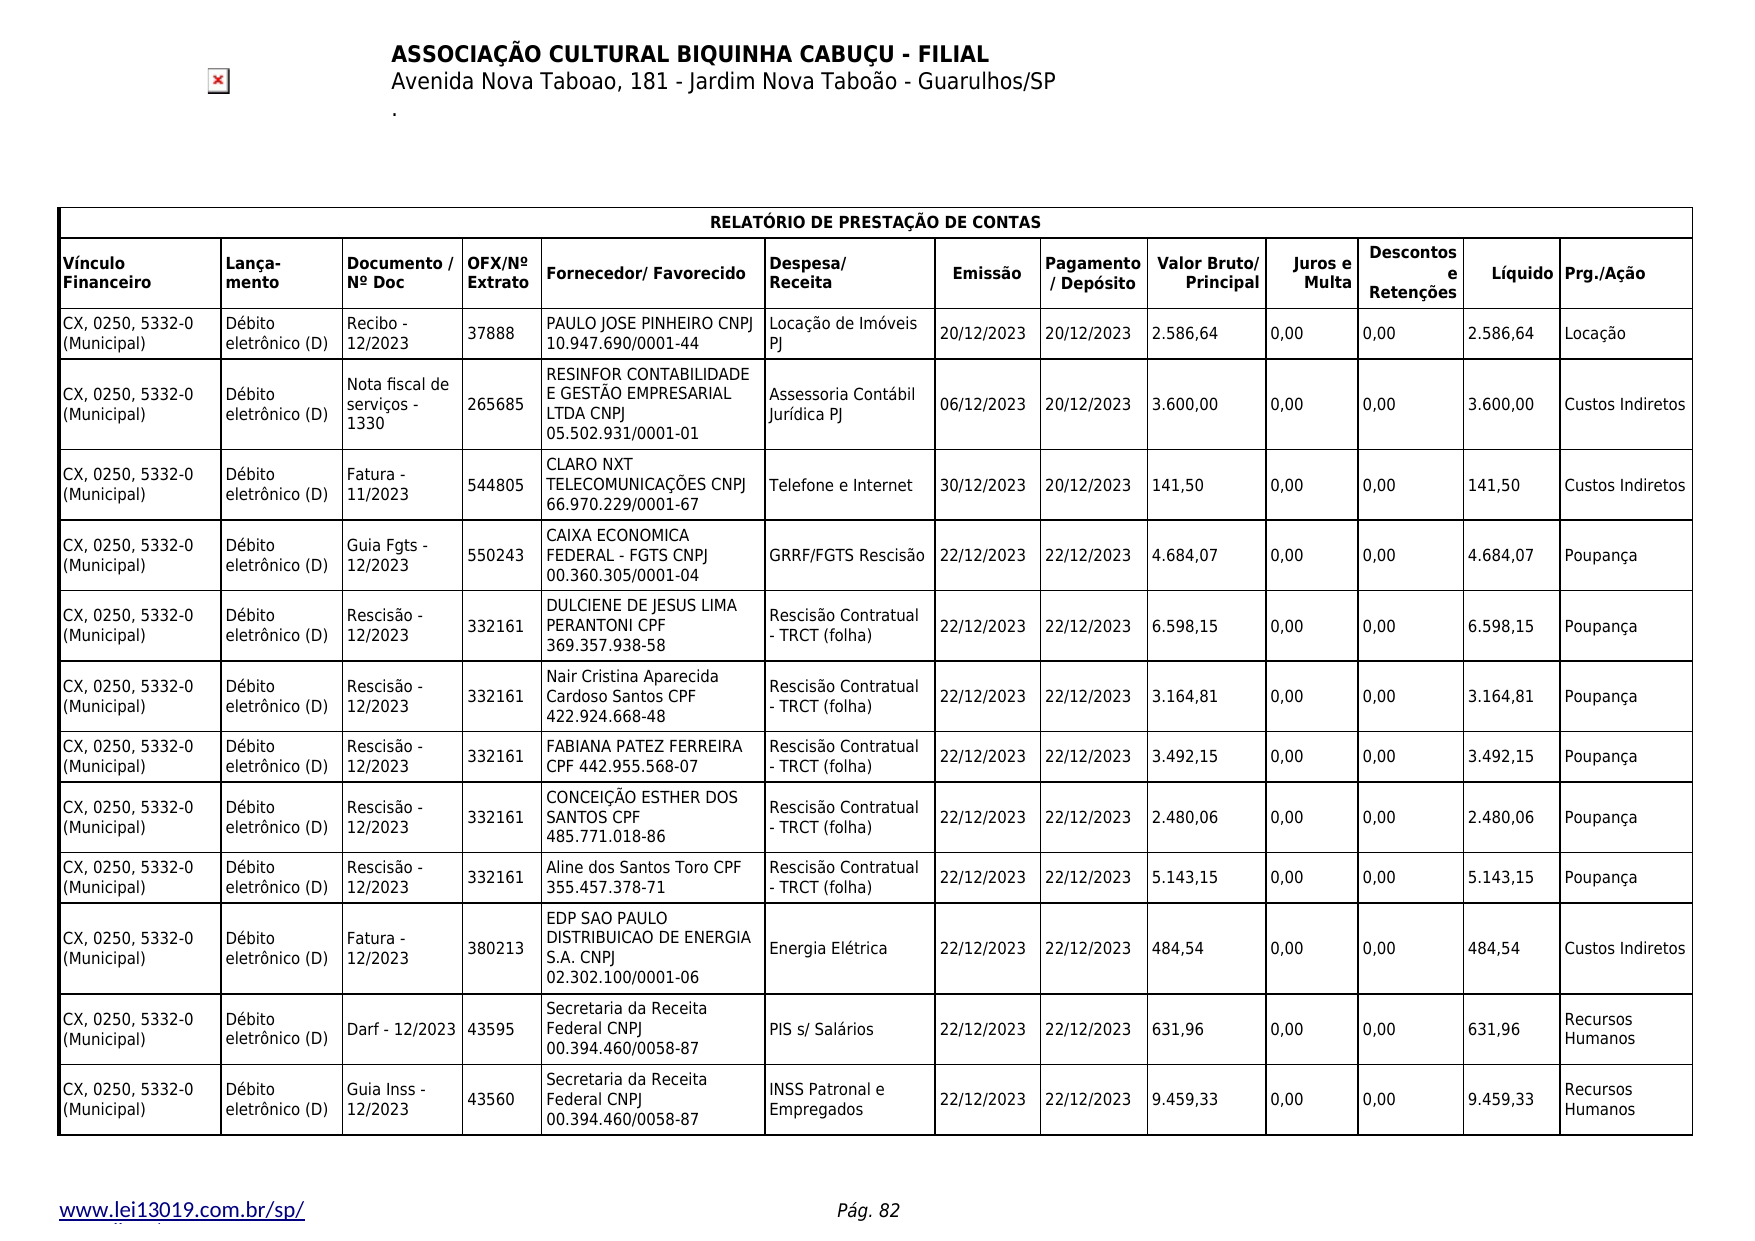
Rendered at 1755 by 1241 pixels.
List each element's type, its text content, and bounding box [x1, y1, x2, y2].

table_cell Débito eletrônico (D) [222, 732, 342, 781]
table_cell Débito eletrônico (D) [222, 904, 342, 993]
table_cell CX, 0250, 5332-0 (Municipal) [61, 904, 220, 993]
table_cell Documento / Nº Doc [343, 239, 462, 308]
table_cell Poupança [1561, 853, 1692, 902]
table_cell 2.480,06 [1148, 783, 1265, 852]
table_cell Líquido [1464, 239, 1559, 308]
table_cell Nota ﬁscal de serviços - 1330 [343, 360, 462, 449]
table_cell 0,00 [1359, 1065, 1463, 1134]
table_cell Custos Indiretos [1561, 450, 1692, 519]
table_cell 22/12/2023 [936, 995, 1040, 1063]
table_cell 22/12/2023 [936, 1065, 1040, 1134]
table_cell 0,00 [1359, 732, 1463, 781]
table_cell 3.600,00 [1148, 360, 1265, 449]
table_cell 141,50 [1464, 450, 1559, 519]
table_cell Valor Bruto/ Principal [1148, 239, 1265, 308]
table_cell Assessoria Contábil Jurídica PJ [766, 360, 934, 449]
table_cell EDP SAO PAULO DISTRIBUICAO DE ENERGIA S.A. CNPJ 02.302.100/0001-06 [542, 904, 764, 993]
table_cell CX, 0250, 5332-0 (Municipal) [61, 450, 220, 519]
table_cell CX, 0250, 5332-0 (Municipal) [61, 853, 220, 902]
table_cell Nair Cristina Aparecida Cardoso Santos CPF 422.924.668-48 [542, 662, 764, 731]
table_cell 22/12/2023 [936, 591, 1040, 660]
table_cell Rescisão Contratual - TRCT (folha) [766, 853, 934, 902]
table_cell Custos Indiretos [1561, 360, 1692, 449]
table_cell 0,00 [1359, 853, 1463, 902]
table_cell Lança- mento [222, 239, 342, 308]
table_cell 2.586,64 [1148, 309, 1265, 358]
table_cell CX, 0250, 5332-0 (Municipal) [61, 360, 220, 449]
table_cell CLARO NXT TELECOMUNICAÇÕES CNPJ 66.970.229/0001-67 [542, 450, 764, 519]
table_cell Rescisão - 12/2023 [343, 783, 462, 852]
table_cell CX, 0250, 5332-0 (Municipal) [61, 591, 220, 660]
table_cell Juros e Multa [1267, 239, 1357, 308]
table_cell CX, 0250, 5332-0 (Municipal) [61, 521, 220, 590]
table_cell 3.492,15 [1148, 732, 1265, 781]
table_cell 0,00 [1359, 450, 1463, 519]
table_cell Rescisão Contratual - TRCT (folha) [766, 732, 934, 781]
table_cell 4.684,07 [1148, 521, 1265, 590]
table_cell 332161 [463, 591, 541, 660]
table_cell 5.143,15 [1148, 853, 1265, 902]
table_cell 0,00 [1267, 662, 1357, 731]
table_cell CX, 0250, 5332-0 (Municipal) [61, 309, 220, 358]
table_cell 30/12/2023 [936, 450, 1040, 519]
table_cell 6.598,15 [1148, 591, 1265, 660]
table_cell 544805 [463, 450, 541, 519]
table_cell 9.459,33 [1148, 1065, 1265, 1134]
table_cell CX, 0250, 5332-0 (Municipal) [61, 1065, 220, 1134]
table_cell Aline dos Santos Toro CPF 355.457.378-71 [542, 853, 764, 902]
table_cell Fatura - 12/2023 [343, 904, 462, 993]
table_cell RESINFOR CONTABILIDADE E GESTÃO EMPRESARIAL LTDA CNPJ 05.502.931/0001-01 [542, 360, 764, 449]
table_cell 0,00 [1359, 662, 1463, 731]
table_cell 0,00 [1359, 783, 1463, 852]
table_cell 5.143,15 [1464, 853, 1559, 902]
table_cell 265685 [463, 360, 541, 449]
table_cell 22/12/2023 [936, 662, 1040, 731]
table_cell 9.459,33 [1464, 1065, 1559, 1134]
table_cell Rescisão Contratual - TRCT (folha) [766, 783, 934, 852]
table_cell 631,96 [1148, 995, 1265, 1063]
table_cell 43595 [463, 995, 541, 1063]
table_cell Energia Elétrica [766, 904, 934, 993]
table_cell Custos Indiretos [1561, 904, 1692, 993]
table_cell 332161 [463, 853, 541, 902]
table_cell 0,00 [1267, 995, 1357, 1063]
table_cell PIS s/ Salários [766, 995, 934, 1063]
table_cell INSS Patronal e Empregados [766, 1065, 934, 1134]
table_cell Poupança [1561, 591, 1692, 660]
table_cell 2.586,64 [1464, 309, 1559, 358]
table_cell 20/12/2023 [1041, 360, 1147, 449]
table_cell Vínculo Financeiro [61, 239, 220, 308]
table_cell Poupança [1561, 732, 1692, 781]
table_cell Guia Inss - 12/2023 [343, 1065, 462, 1134]
table_cell 22/12/2023 [936, 732, 1040, 781]
table_cell Débito eletrônico (D) [222, 783, 342, 852]
table_cell 22/12/2023 [936, 783, 1040, 852]
table_cell Locação de Imóveis PJ [766, 309, 934, 358]
table_cell Darf - 12/2023 [343, 995, 462, 1063]
table_cell Prg./Ação [1561, 239, 1692, 308]
table_cell 22/12/2023 [1041, 783, 1147, 852]
table_cell Despesa/ Receita [766, 239, 934, 308]
table_cell Pagamento / Depósito [1041, 239, 1147, 308]
table_cell 631,96 [1464, 995, 1559, 1063]
table_cell 22/12/2023 [936, 904, 1040, 993]
table_cell 4.684,07 [1464, 521, 1559, 590]
table_cell Rescisão Contratual - TRCT (folha) [766, 662, 934, 731]
table_cell 37888 [463, 309, 541, 358]
table_cell 332161 [463, 783, 541, 852]
table_cell CX, 0250, 5332-0 (Municipal) [61, 995, 220, 1063]
table_cell Rescisão Contratual - TRCT (folha) [766, 591, 934, 660]
table_cell Rescisão - 12/2023 [343, 853, 462, 902]
table_cell 22/12/2023 [1041, 521, 1147, 590]
table_cell 3.164,81 [1464, 662, 1559, 731]
table_cell Débito eletrônico (D) [222, 360, 342, 449]
table_cell 0,00 [1267, 591, 1357, 660]
table_cell 3.492,15 [1464, 732, 1559, 781]
table_cell CAIXA ECONOMICA FEDERAL - FGTS CNPJ 00.360.305/0001-04 [542, 521, 764, 590]
table_cell 3.164,81 [1148, 662, 1265, 731]
table_cell 06/12/2023 [936, 360, 1040, 449]
table_cell Descontos e Retenções [1359, 239, 1463, 308]
table_cell DULCIENE DE JESUS LIMA PERANTONI CPF 369.357.938-58 [542, 591, 764, 660]
table_cell Débito eletrônico (D) [222, 450, 342, 519]
table_cell 22/12/2023 [1041, 995, 1147, 1063]
table_cell 0,00 [1359, 521, 1463, 590]
table_cell 332161 [463, 662, 541, 731]
table_cell 0,00 [1267, 521, 1357, 590]
table_cell 0,00 [1267, 732, 1357, 781]
table_cell 22/12/2023 [936, 521, 1040, 590]
table_cell 22/12/2023 [1041, 662, 1147, 731]
table_cell 0,00 [1359, 309, 1463, 358]
table_cell Recibo - 12/2023 [343, 309, 462, 358]
table_cell 0,00 [1359, 591, 1463, 660]
table_cell 141,50 [1148, 450, 1265, 519]
table_cell Débito eletrônico (D) [222, 662, 342, 731]
table_cell Poupança [1561, 662, 1692, 731]
table_cell 484,54 [1464, 904, 1559, 993]
table_cell CX, 0250, 5332-0 (Municipal) [61, 662, 220, 731]
table_cell 550243 [463, 521, 541, 590]
table_cell Poupança [1561, 521, 1692, 590]
table_cell 380213 [463, 904, 541, 993]
table_cell 0,00 [1359, 995, 1463, 1063]
table_cell Débito eletrônico (D) [222, 521, 342, 590]
table_cell Rescisão - 12/2023 [343, 662, 462, 731]
table_cell 22/12/2023 [1041, 853, 1147, 902]
table_cell 0,00 [1267, 904, 1357, 993]
table_cell GRRF/FGTS Rescisão [766, 521, 934, 590]
table_cell 2.480,06 [1464, 783, 1559, 852]
table_cell OFX/Nº Extrato [463, 239, 541, 308]
table_cell Débito eletrônico (D) [222, 1065, 342, 1134]
table_cell Telefone e Internet [766, 450, 934, 519]
table_cell PAULO JOSE PINHEIRO CNPJ 10.947.690/0001-44 [542, 309, 764, 358]
table_cell Débito eletrônico (D) [222, 591, 342, 660]
table_cell Secretaria da Receita Federal CNPJ 00.394.460/0058-87 [542, 1065, 764, 1134]
table_cell Rescisão - 12/2023 [343, 591, 462, 660]
table_cell Débito eletrônico (D) [222, 309, 342, 358]
table_cell 6.598,15 [1464, 591, 1559, 660]
table_cell Locação [1561, 309, 1692, 358]
table_cell 0,00 [1359, 904, 1463, 993]
table_cell Fatura - 11/2023 [343, 450, 462, 519]
table_cell Débito eletrônico (D) [222, 995, 342, 1063]
table_cell 22/12/2023 [1041, 904, 1147, 993]
table_cell Rescisão - 12/2023 [343, 732, 462, 781]
table_cell Poupança [1561, 783, 1692, 852]
table_cell 22/12/2023 [936, 853, 1040, 902]
table_cell Fornecedor/ Favorecido [542, 239, 764, 308]
table_cell FABIANA PATEZ FERREIRA CPF 442.955.568-07 [542, 732, 764, 781]
table_cell 22/12/2023 [1041, 591, 1147, 660]
table_cell 43560 [463, 1065, 541, 1134]
table_header RELATÓRIO DE PRESTAÇÃO DE CONTAS [61, 208, 1692, 237]
table_cell Emissão [936, 239, 1040, 308]
table_cell 0,00 [1267, 450, 1357, 519]
table_cell 484,54 [1148, 904, 1265, 993]
table_cell 0,00 [1267, 360, 1357, 449]
table_cell Débito eletrônico (D) [222, 853, 342, 902]
table_cell CX, 0250, 5332-0 (Municipal) [61, 783, 220, 852]
table_cell 20/12/2023 [1041, 450, 1147, 519]
table_cell 0,00 [1267, 309, 1357, 358]
table_cell 22/12/2023 [1041, 732, 1147, 781]
table_cell 0,00 [1267, 1065, 1357, 1134]
table_cell 332161 [463, 732, 541, 781]
table_cell 22/12/2023 [1041, 1065, 1147, 1134]
table_cell Recursos Humanos [1561, 1065, 1692, 1134]
table_cell Recursos Humanos [1561, 995, 1692, 1063]
table_cell Guia Fgts - 12/2023 [343, 521, 462, 590]
table_cell 20/12/2023 [1041, 309, 1147, 358]
table_cell CONCEIÇÃO ESTHER DOS SANTOS CPF 485.771.018-86 [542, 783, 764, 852]
table_cell CX, 0250, 5332-0 (Municipal) [61, 732, 220, 781]
table_cell 20/12/2023 [936, 309, 1040, 358]
table_cell 0,00 [1267, 853, 1357, 902]
table_cell 0,00 [1359, 360, 1463, 449]
table_cell Secretaria da Receita Federal CNPJ 00.394.460/0058-87 [542, 995, 764, 1063]
table_cell 3.600,00 [1464, 360, 1559, 449]
table_cell 0,00 [1267, 783, 1357, 852]
